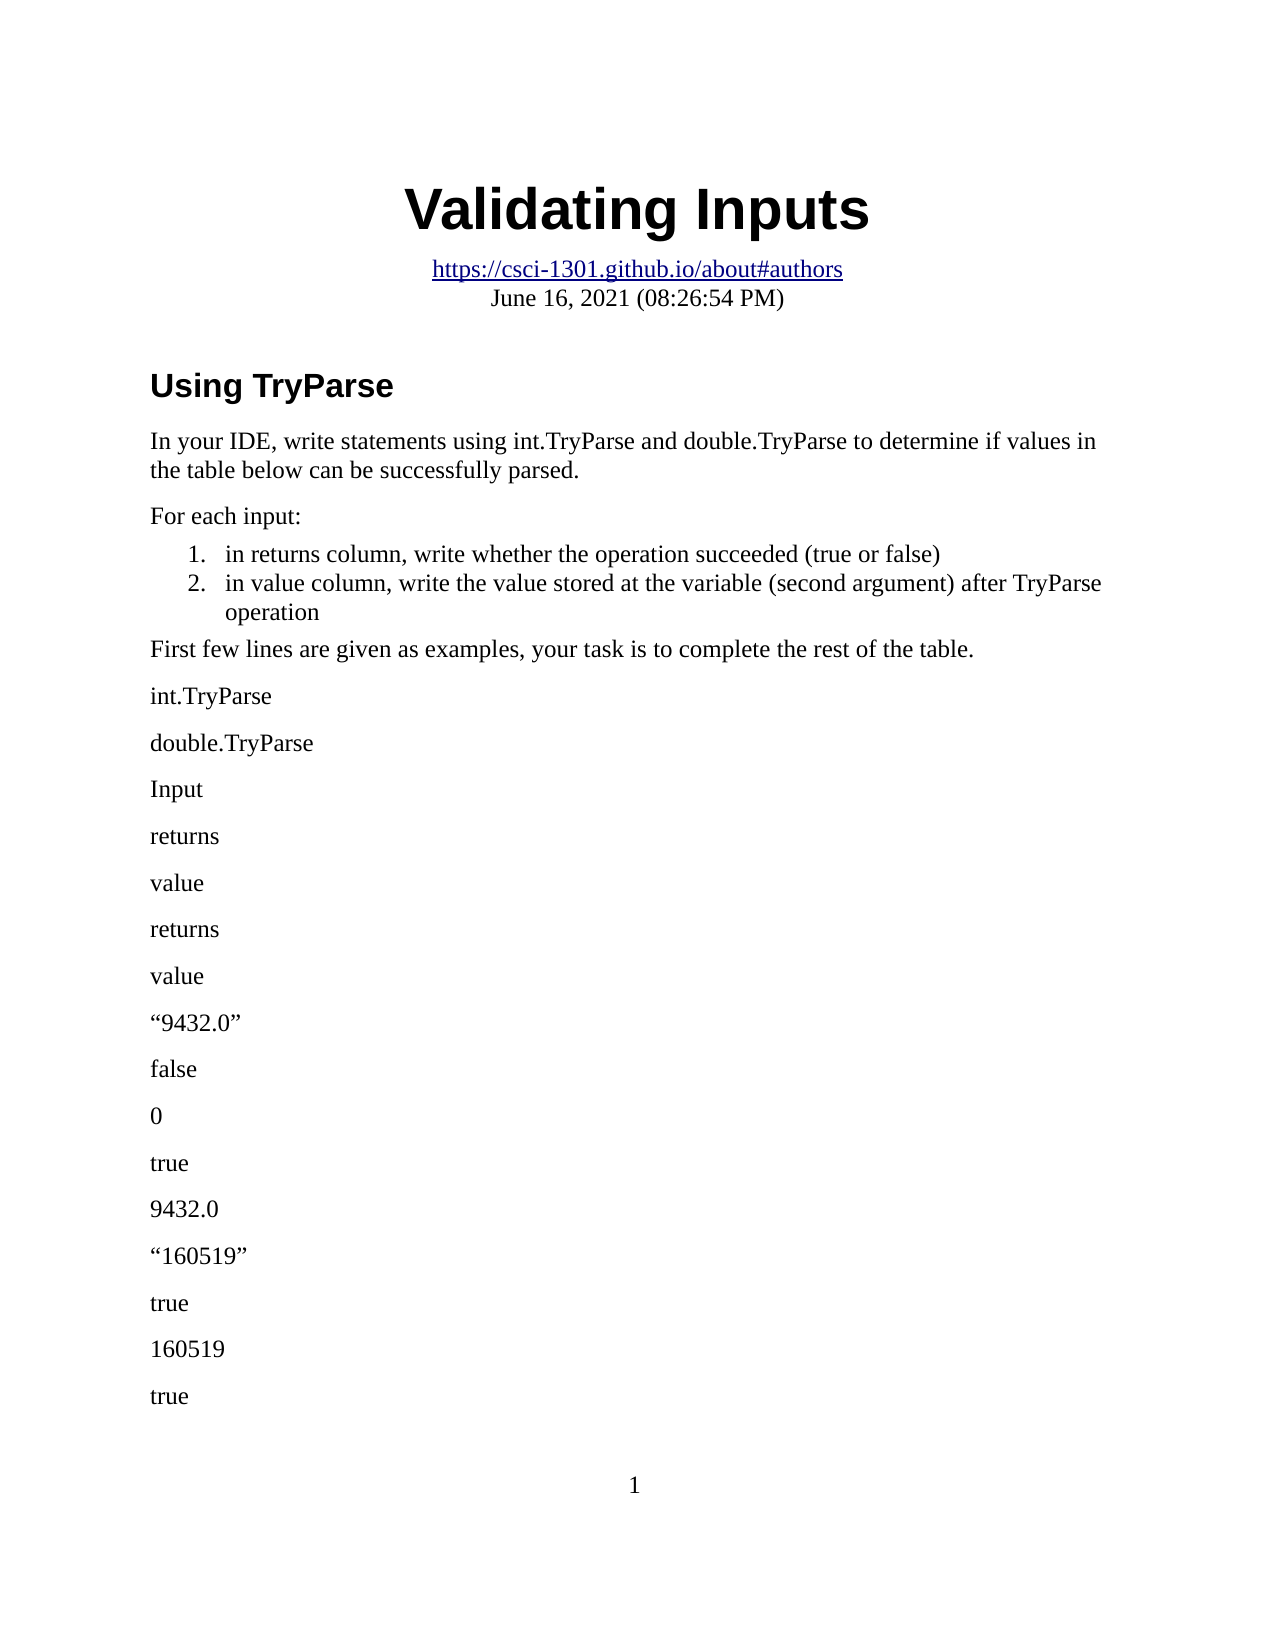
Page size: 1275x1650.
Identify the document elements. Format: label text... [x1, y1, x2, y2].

text false [150, 1054, 1125, 1083]
list in value column, write the value stored at the variable (second argument) after TryParse operation [187, 568, 1125, 625]
text https://csci-1301.github.io/about#authors [150, 254, 1125, 283]
text “9432.0” [150, 1008, 1125, 1036]
text For each input: [150, 501, 1125, 530]
text true [150, 1288, 1125, 1316]
text true [150, 1381, 1125, 1410]
text returns [150, 914, 1125, 943]
text int.TryParse [150, 681, 1125, 710]
text 160519 [150, 1334, 1125, 1363]
subtitle Using TryParse [150, 366, 1125, 404]
text 9432.0 [150, 1194, 1125, 1223]
text value [150, 868, 1125, 896]
list in returns column, write whether the operation succeeded (true or false) [187, 539, 1125, 568]
title Validating Inputs [150, 175, 1125, 242]
text value [150, 961, 1125, 990]
text First few lines are given as examples, your task is to complete the rest of the table. [150, 634, 1125, 663]
text June 16, 2021 (08:26:54 PM) [150, 283, 1125, 312]
text “160519” [150, 1241, 1125, 1270]
text In your IDE, write statements using int.TryParse and double.TryParse to determine if values in the table below can be successfully parsed. [150, 426, 1125, 483]
text Input [150, 774, 1125, 803]
text returns [150, 821, 1125, 850]
text true [150, 1148, 1125, 1176]
text double.TryParse [150, 728, 1125, 756]
text 0 [150, 1101, 1125, 1130]
